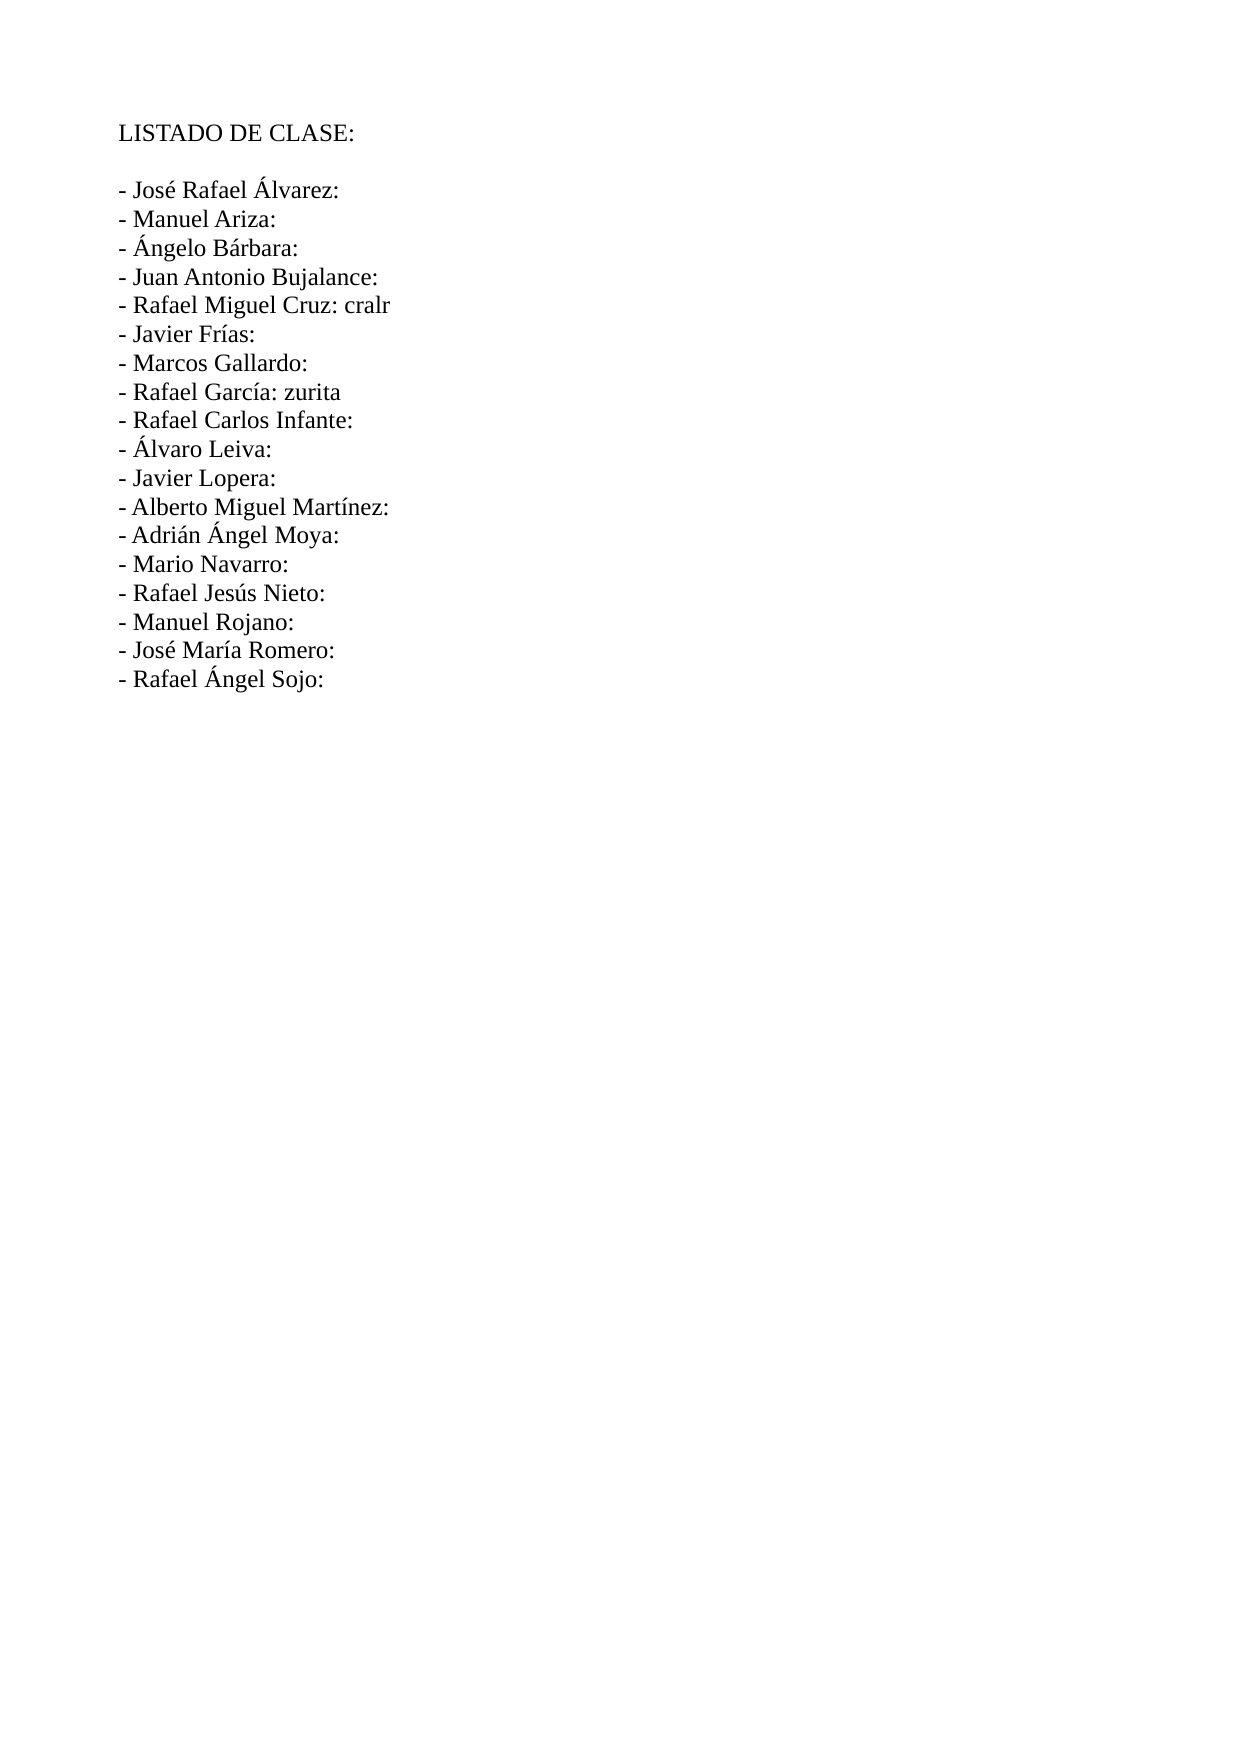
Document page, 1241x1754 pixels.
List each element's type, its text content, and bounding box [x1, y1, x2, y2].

text - Alberto Miguel Martínez: [118, 492, 1122, 521]
text - José María Romero: [118, 636, 1122, 664]
text - Rafael Miguel Cruz: cralr [118, 291, 1122, 319]
text - Rafael Carlos Infante: [118, 406, 1122, 434]
text - Javier Frías: [118, 319, 1122, 348]
text - Rafael Ángel Sojo: [118, 664, 1122, 693]
text LISTADO DE CLASE: [118, 118, 1122, 147]
text - Rafael García: zurita [118, 377, 1122, 406]
text - José Rafael Álvarez: [118, 176, 1122, 204]
text - Manuel Ariza: [118, 204, 1122, 233]
text - Adrián Ángel Moya: [118, 521, 1122, 549]
text - Javier Lopera: [118, 463, 1122, 492]
text - Ángelo Bárbara: [118, 233, 1122, 262]
text - Álvaro Leiva: [118, 434, 1122, 463]
text - Marcos Gallardo: [118, 348, 1122, 377]
text - Juan Antonio Bujalance: [118, 262, 1122, 291]
text - Manuel Rojano: [118, 607, 1122, 636]
text - Mario Navarro: [118, 549, 1122, 578]
text - Rafael Jesús Nieto: [118, 578, 1122, 607]
